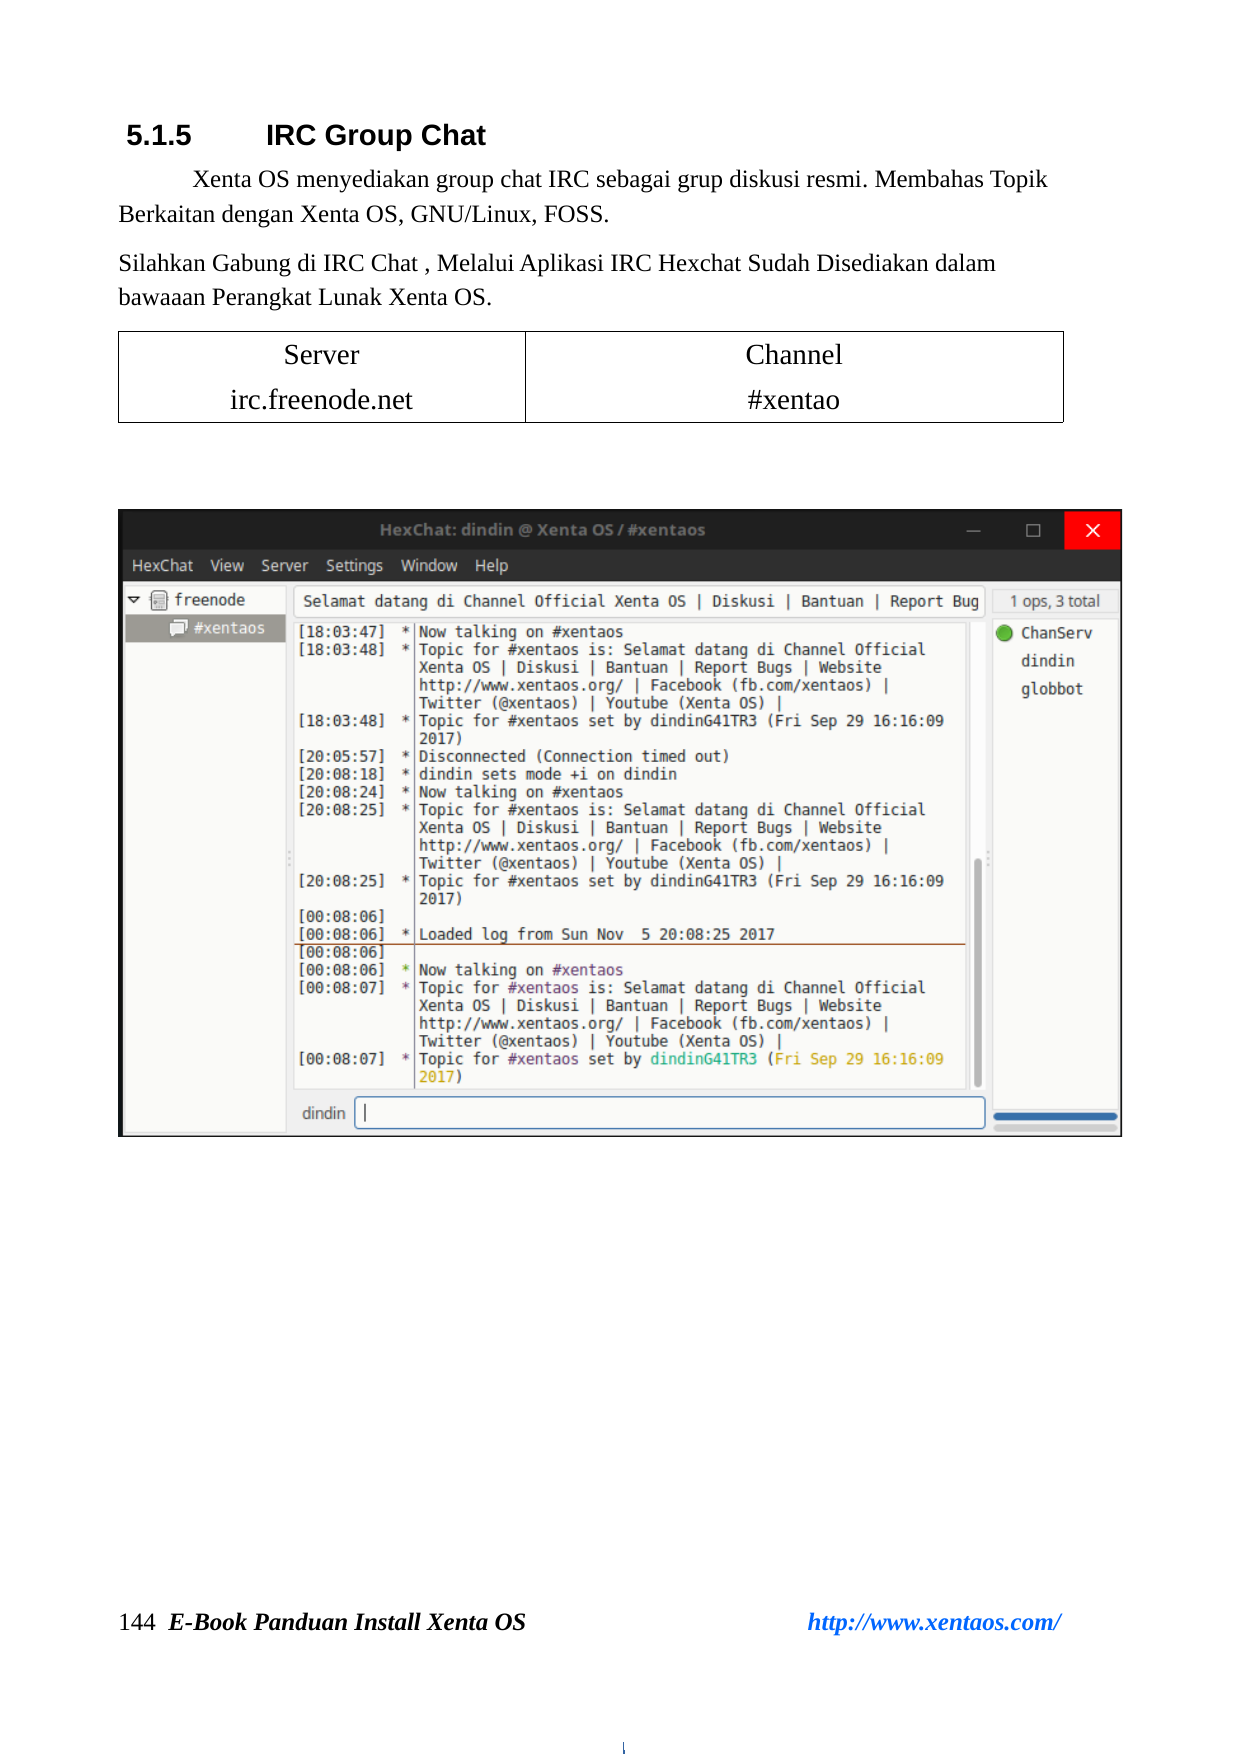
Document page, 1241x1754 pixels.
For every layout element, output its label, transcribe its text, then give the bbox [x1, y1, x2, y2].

text Xenta OS menyediakan group chat IRC sebagai grup diskusi resmi. Membahas Topik Berkaitan dengan Xenta OS, GNU/Linux, FOSS. [118, 164, 1063, 228]
table_cell irc.freenode.net [119, 377, 525, 422]
picture [118, 509, 1123, 1137]
table_cell #xentao [526, 377, 1063, 422]
table_header Channel [526, 332, 1063, 377]
subtitle IRC Group Chat [118, 118, 1063, 152]
text Silahkan Gabung di IRC Chat , Melalui Aplikasi IRC Hexchat Sudah Disediakan dalam bawaaan Perangkat Lunak Xenta OS. [118, 248, 1063, 311]
table_header Server [119, 332, 525, 377]
